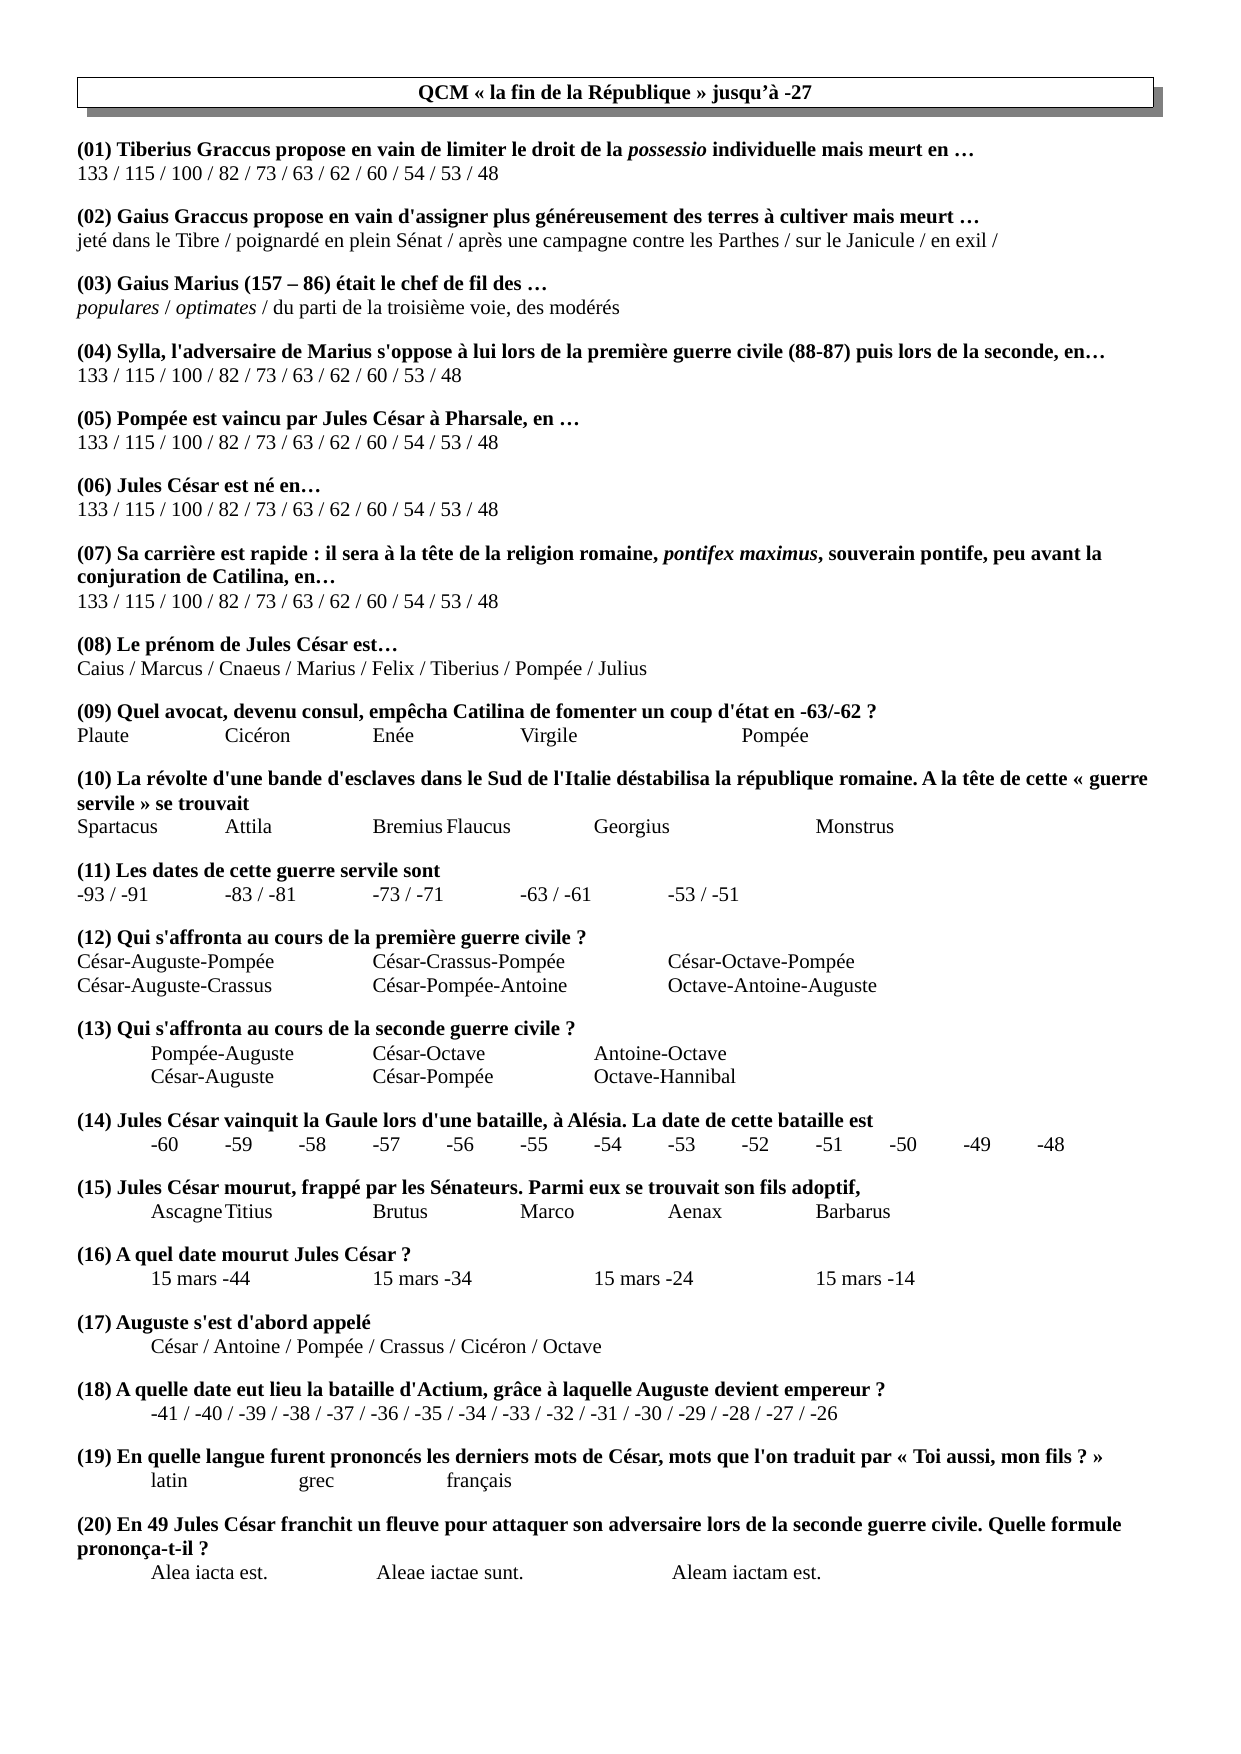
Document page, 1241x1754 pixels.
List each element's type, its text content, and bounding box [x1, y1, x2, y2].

text 133 / 115 / 100 / 82 / 73 / 63 / 62 / 60 / 54 / 53 / 48 [77, 161, 1163, 185]
text 133 / 115 / 100 / 82 / 73 / 63 / 62 / 60 / 53 / 48 [77, 363, 1163, 387]
text (13) Qui s'affronta au cours de la seconde guerre civile ? [77, 1016, 1163, 1040]
text Caius / Marcus / Cnaeus / Marius / Felix / Tiberius / Pompée / Julius [77, 656, 1163, 680]
text (02) Gaius Graccus propose en vain d'assigner plus généreusement des terres à cultiver mais meurt … [77, 204, 1163, 228]
text César / Antoine / Pompée / Crassus / Cicéron / Octave [77, 1334, 1163, 1358]
text (17) Auguste s'est d'abord appelé [77, 1309, 1163, 1334]
text latin grec français [77, 1468, 1163, 1492]
text César-Auguste-Crassus César-Pompée-Antoine Octave-Antoine-Auguste [77, 973, 1163, 997]
text (19) En quelle langue furent prononcés les derniers mots de César, mots que l'on traduit par « Toi aussi, mon fils ? » [77, 1444, 1163, 1468]
text (16) A quel date mourut Jules César ? [77, 1242, 1163, 1266]
text (20) En 49 Jules César franchit un fleuve pour attaquer son adversaire lors de la seconde guerre civile. Quelle formule prononça-t-il ? [77, 1511, 1163, 1559]
text César-Auguste-Pompée César-Crassus-Pompée César-Octave-Pompée [77, 949, 1163, 973]
text Pompée-Auguste César-Octave Antoine-Octave [77, 1040, 1163, 1064]
text (10) La révolte d'une bande d'esclaves dans le Sud de l'Italie déstabilisa la république romaine. A la tête de cette « guerre servile » se trouvait [77, 766, 1163, 814]
text (04) Sylla, l'adversaire de Marius s'oppose à lui lors de la première guerre civile (88-87) puis lors de la seconde, en… [77, 338, 1163, 363]
text César-Auguste César-Pompée Octave-Hannibal [77, 1064, 1163, 1088]
text (15) Jules César mourut, frappé par les Sénateurs. Parmi eux se trouvait son fils adoptif, [77, 1175, 1163, 1199]
text (11) Les dates de cette guerre servile sont [77, 858, 1163, 882]
text (05) Pompée est vaincu par Jules César à Pharsale, en … [77, 406, 1163, 430]
text (14) Jules César vainquit la Gaule lors d'une bataille, à Alésia. La date de cette bataille est [77, 1108, 1163, 1132]
text (12) Qui s'affronta au cours de la première guerre civile ? [77, 925, 1163, 949]
text Plaute Cicéron Enée Virgile Pompée [77, 723, 1163, 747]
text populares / optimates / du parti de la troisième voie, des modérés [77, 295, 1163, 319]
text Spartacus Attila Bremius Flaucus Georgius Monstrus [77, 814, 1163, 838]
text (06) Jules César est né en… [77, 473, 1163, 497]
text jeté dans le Tibre / poignardé en plein Sénat / après une campagne contre les Parthes / sur le Janicule / en exil / [77, 228, 1163, 252]
text -41 / -40 / -39 / -38 / -37 / -36 / -35 / -34 / -33 / -32 / -31 / -30 / -29 / -28 / -27 / -26 [77, 1401, 1163, 1425]
text QCM « la fin de la République » jusqu’à -27 [78, 78, 1153, 107]
text (07) Sa carrière est rapide : il sera à la tête de la religion romaine, pontifex maximus, souverain pontife, peu avant la conjuration de Catilina, en… [77, 540, 1163, 588]
text -60 -59 -58 -57 -56 -55 -54 -53 -52 -51 -50 -49 -48 [77, 1132, 1163, 1156]
text (03) Gaius Marius (157 – 86) était le chef de fil des … [77, 271, 1163, 295]
text (18) A quelle date eut lieu la bataille d'Actium, grâce à laquelle Auguste devient empereur ? [77, 1377, 1163, 1401]
text Ascagne Titius Brutus Marco Aenax Barbarus [77, 1199, 1163, 1223]
text (09) Quel avocat, devenu consul, empêcha Catilina de fomenter un coup d'état en -63/-62 ? [77, 699, 1163, 723]
text 15 mars -44 15 mars -34 15 mars -24 15 mars -14 [77, 1266, 1163, 1290]
text (01) Tiberius Graccus propose en vain de limiter le droit de la possessio individuelle mais meurt en … [77, 137, 1163, 161]
text 133 / 115 / 100 / 82 / 73 / 63 / 62 / 60 / 54 / 53 / 48 [77, 497, 1163, 521]
text -93 / -91 -83 / -81 -73 / -71 -63 / -61 -53 / -51 [77, 882, 1163, 906]
text (08) Le prénom de Jules César est… [77, 632, 1163, 656]
text Alea iacta est. Aleae iactae sunt. Aleam iactam est. [77, 1559, 1163, 1584]
text 133 / 115 / 100 / 82 / 73 / 63 / 62 / 60 / 54 / 53 / 48 [77, 430, 1163, 454]
text 133 / 115 / 100 / 82 / 73 / 63 / 62 / 60 / 54 / 53 / 48 [77, 588, 1163, 613]
